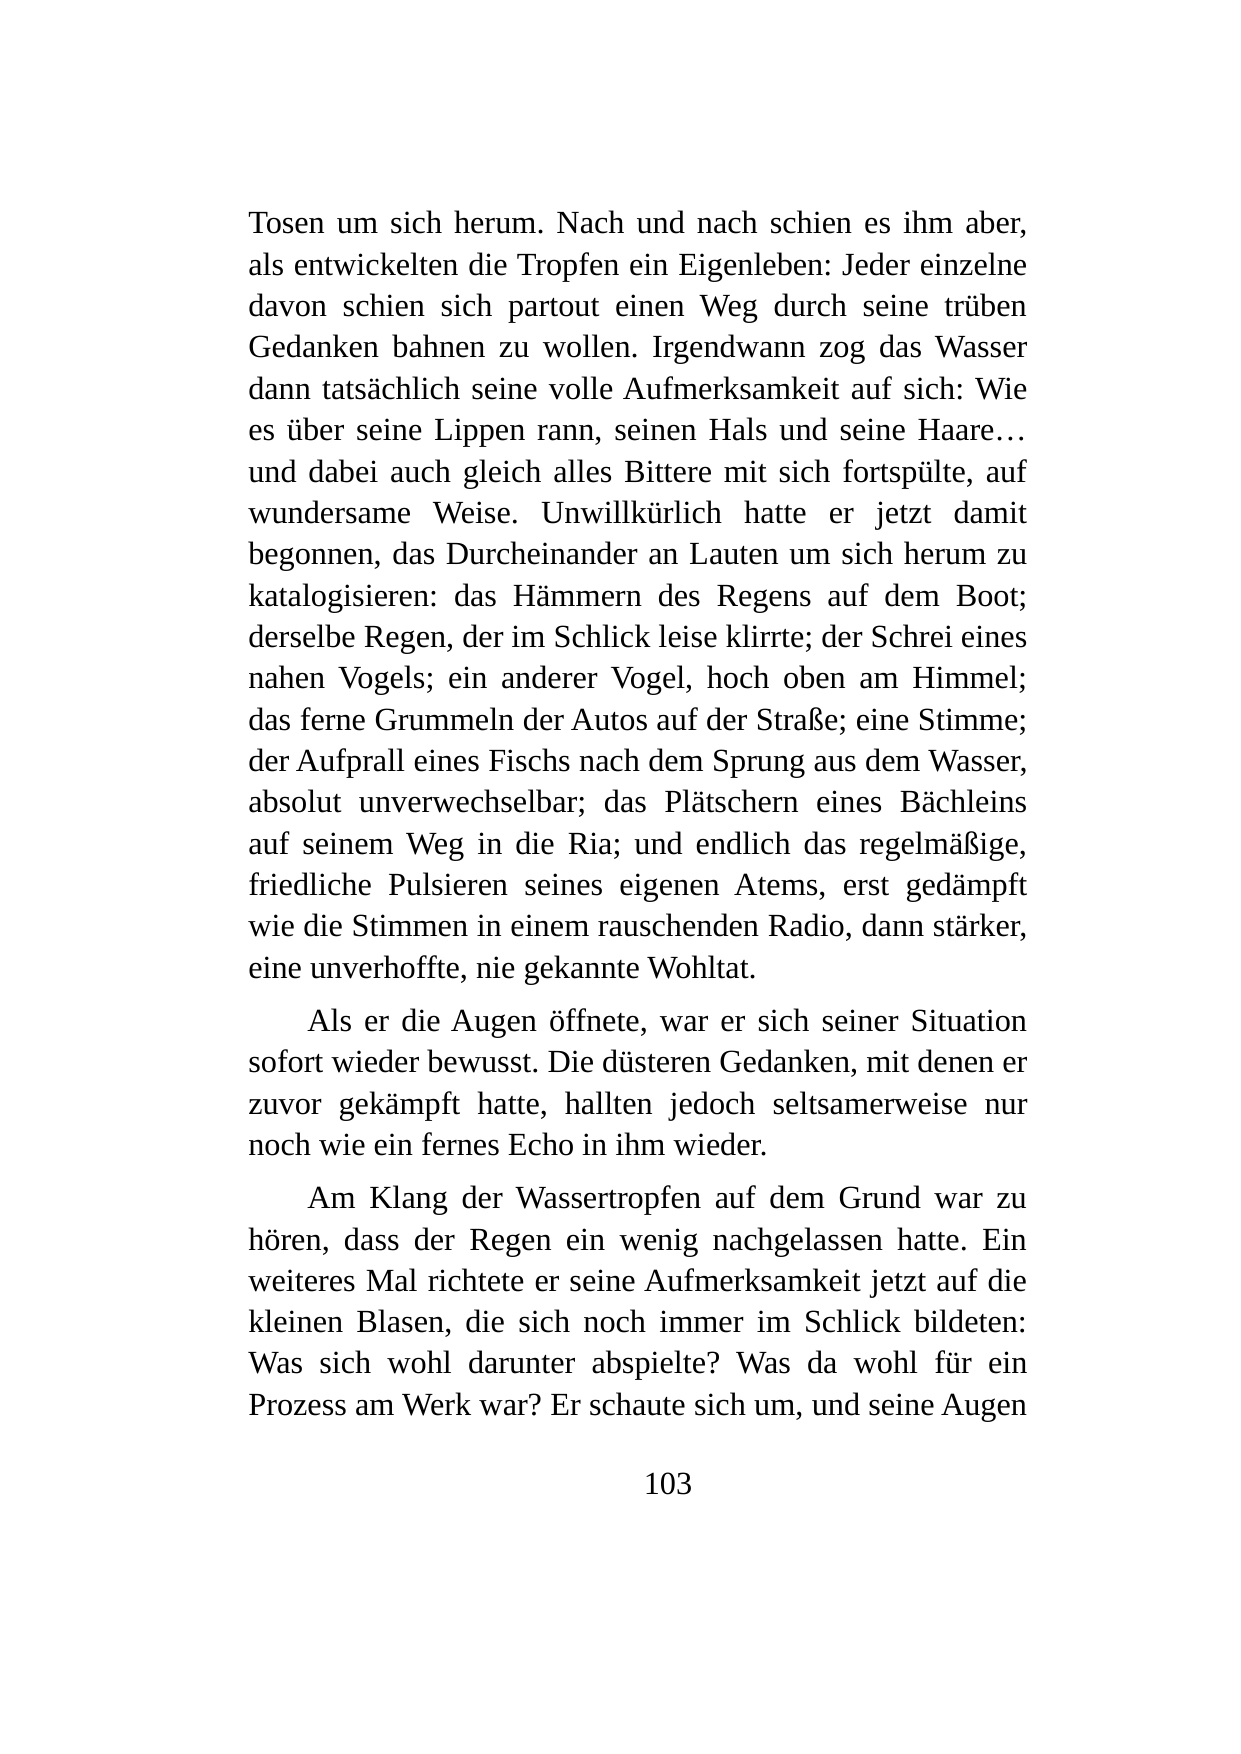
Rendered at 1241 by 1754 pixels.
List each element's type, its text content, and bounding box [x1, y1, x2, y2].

text Tosen um sich herum. Nach und nach schien es ihm aber, als entwickelten die Tropfen ein Eigenleben: Jeder einzelne davon schien sich partout einen Weg durch seine trüben Gedanken bahnen zu wollen. Irgendwann zog das Wasser dann tatsächlich seine volle Aufmerksamkeit auf sich: Wie es über seine Lippen rann, seinen Hals und seine Haare… und dabei auch gleich alles Bittere mit sich fortspülte, auf wundersame Weise. Unwillkürlich hatte er jetzt damit begonnen, das Durcheinander an Lauten um sich herum zu katalogisieren: das Hämmern des Regens auf dem Boot; derselbe Regen, der im Schlick leise klirrte; der Schrei eines nahen Vogels; ein anderer Vogel, hoch oben am Himmel; das ferne Grummeln der Autos auf der Straße; eine Stimme; der Aufprall eines Fischs nach dem Sprung aus dem Wasser, absolut unverwechselbar; das Plätschern eines Bächleins auf seinem Weg in die Ria; und endlich das regelmäßige, friedliche Pulsieren seines eigenen Atems, erst gedämpft wie die Stimmen in einem rauschenden Radio, dann stärker, eine unverhoffte, nie gekannte Wohltat. [248, 201, 1028, 987]
text Am Klang der Wassertropfen auf dem Grund war zu hören, dass der Regen ein wenig nachgelassen hatte. Ein weiteres Mal richtete er seine Aufmerksamkeit jetzt auf die kleinen Blasen, die sich noch immer im Schlick bildeten: Was sich wohl darunter abspielte? Was da wohl für ein Prozess am Werk war? Er schaute sich um, und seine Augen [248, 1176, 1028, 1424]
text Als er die Augen öffnete, war er sich seiner Situation sofort wieder bewusst. Die düsteren Gedanken, mit denen er zuvor gekämpft hatte, hallten jedoch seltsamerweise nur noch wie ein fernes Echo in ihm wieder. [248, 998, 1028, 1164]
